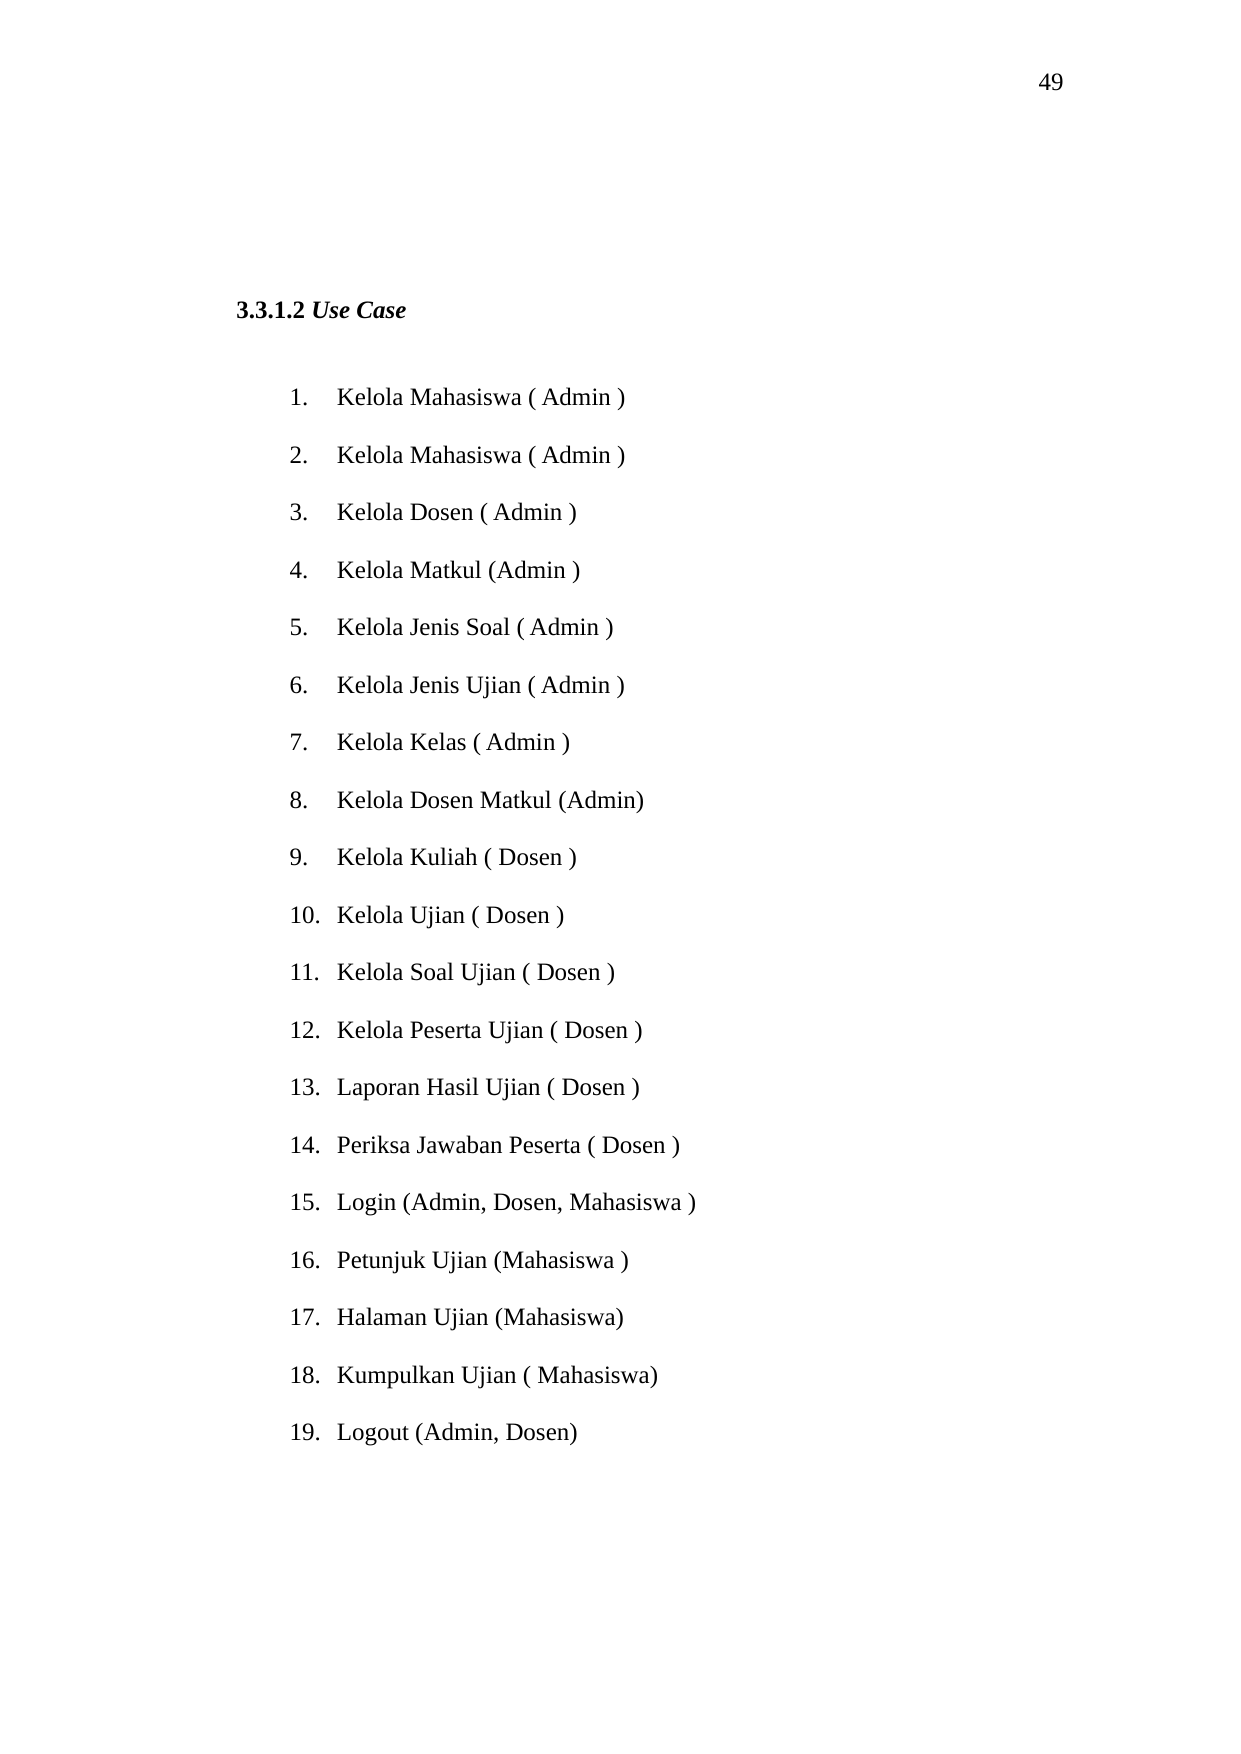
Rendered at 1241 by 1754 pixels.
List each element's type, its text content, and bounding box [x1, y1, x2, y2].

list Kumpulkan Ujian ( Mahasiswa) [289, 1360, 1063, 1388]
list Kelola Peserta Ujian ( Dosen ) [289, 1015, 1063, 1043]
list Kelola Dosen ( Admin ) [289, 497, 1063, 526]
list Kelola Soal Ujian ( Dosen ) [289, 957, 1063, 986]
subtitle 3.3.1.2 Use Case [236, 295, 1063, 324]
list Kelola Mahasiswa ( Admin ) [289, 440, 1063, 468]
list Kelola Jenis Ujian ( Admin ) [289, 670, 1063, 698]
list Kelola Dosen Matkul (Admin) [289, 785, 1063, 813]
list Kelola Ujian ( Dosen ) [289, 900, 1063, 928]
list Logout (Admin, Dosen) [289, 1417, 1063, 1446]
list Kelola Jenis Soal ( Admin ) [289, 612, 1063, 641]
list Petunjuk Ujian (Mahasiswa ) [289, 1245, 1063, 1273]
list Kelola Matkul (Admin ) [289, 555, 1063, 583]
list Kelola Kelas ( Admin ) [289, 727, 1063, 756]
list Kelola Mahasiswa ( Admin ) [289, 382, 1063, 411]
list Periksa Jawaban Peserta ( Dosen ) [289, 1130, 1063, 1158]
list Laporan Hasil Ujian ( Dosen ) [289, 1072, 1063, 1101]
list Login (Admin, Dosen, Mahasiswa ) [289, 1187, 1063, 1216]
list Kelola Kuliah ( Dosen ) [289, 842, 1063, 871]
list Halaman Ujian (Mahasiswa) [289, 1302, 1063, 1331]
